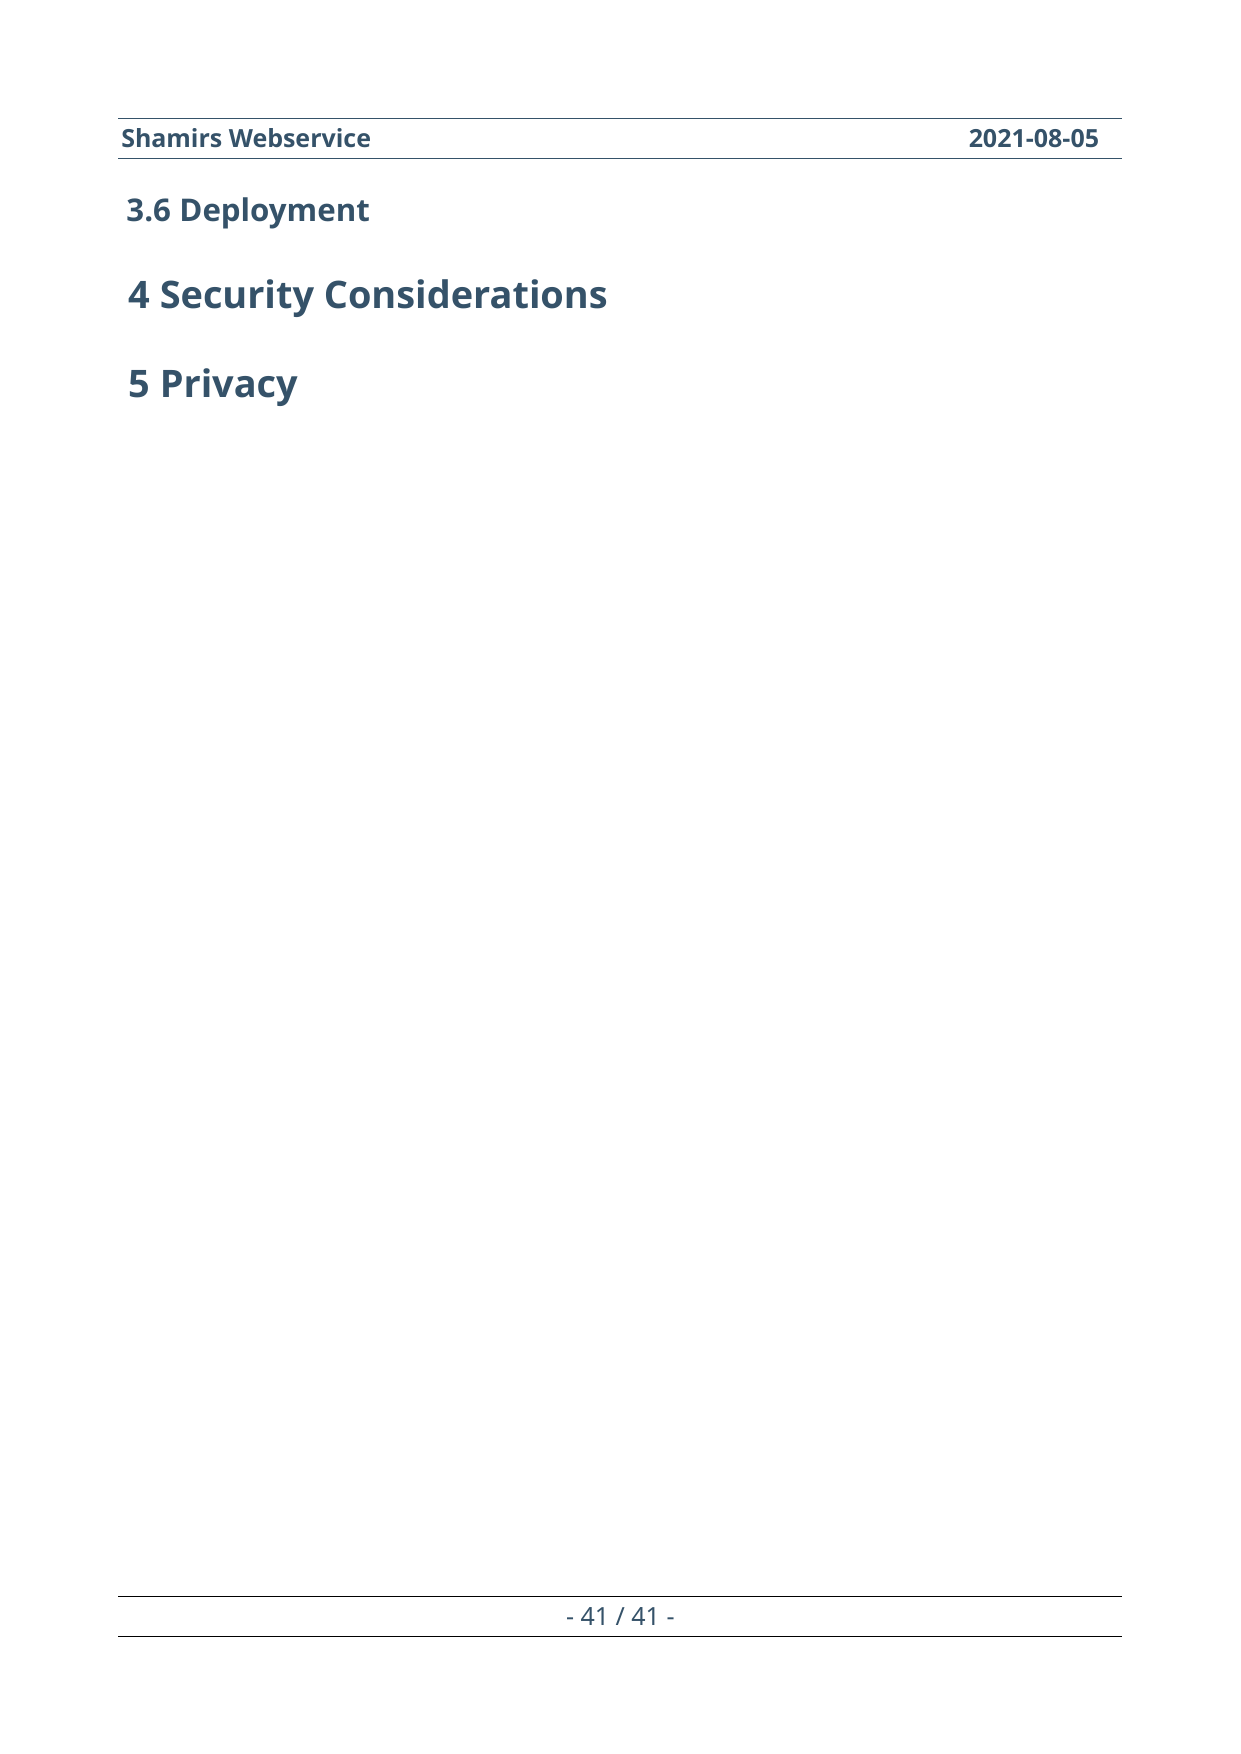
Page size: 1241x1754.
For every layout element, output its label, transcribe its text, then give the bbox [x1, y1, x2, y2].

subtitle Privacy [118, 357, 1122, 409]
subtitle Security Considerations [118, 268, 1122, 319]
subtitle Deployment [118, 188, 1122, 230]
